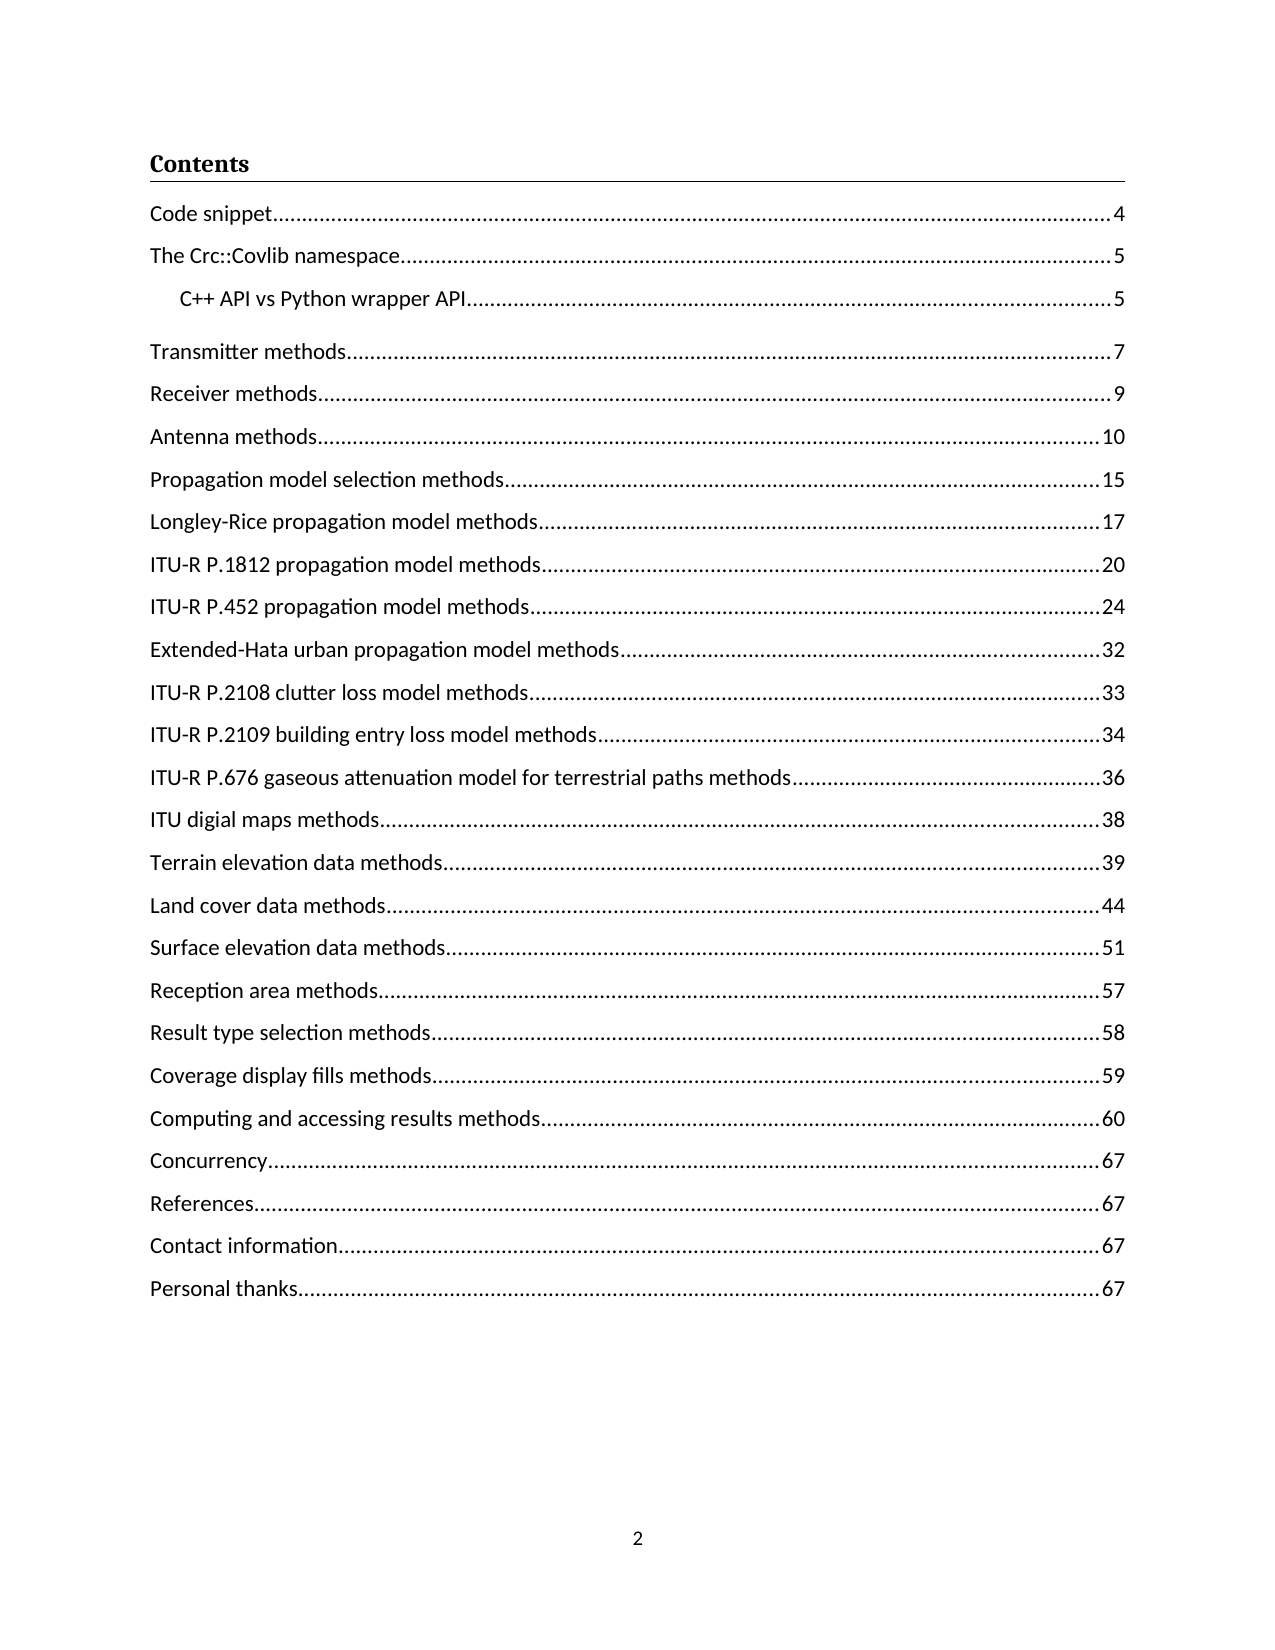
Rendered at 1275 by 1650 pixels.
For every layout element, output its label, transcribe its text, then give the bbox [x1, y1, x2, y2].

text References 67 [150, 1189, 1125, 1217]
subtitle Contents [150, 150, 1125, 181]
text ITU digial maps methods 38 [150, 806, 1125, 833]
text Computing and accessing results methods 60 [150, 1104, 1125, 1132]
text Coverage display fills methods 59 [150, 1061, 1125, 1089]
text Concurrency 67 [150, 1146, 1125, 1174]
text Transmitter methods 7 [150, 337, 1125, 365]
text ITU-R P.452 propagation model methods 24 [150, 592, 1125, 621]
text ITU-R P.2109 building entry loss model methods 34 [150, 720, 1125, 748]
text C++ API vs Python wrapper API 5 [179, 284, 1125, 312]
text Antenna methods 10 [150, 422, 1125, 450]
text Extended-Hata urban propagation model methods 32 [150, 635, 1125, 663]
text ITU-R P.1812 propagation model methods 20 [150, 550, 1125, 578]
text Propagation model selection methods 15 [150, 465, 1125, 493]
text Contact information 67 [150, 1232, 1125, 1259]
text The Crc::Covlib namespace 5 [150, 241, 1125, 269]
text ITU-R P.2108 clutter loss model methods 33 [150, 678, 1125, 706]
text Result type selection methods 58 [150, 1018, 1125, 1047]
text Receiver methods 9 [150, 379, 1125, 407]
text ITU-R P.676 gaseous attenuation model for terrestrial paths methods 36 [150, 763, 1125, 791]
text Personal thanks 67 [150, 1274, 1125, 1302]
text Code snippet 4 [150, 199, 1125, 227]
text Land cover data methods 44 [150, 891, 1125, 919]
text Terrain elevation data methods 39 [150, 848, 1125, 876]
text Reception area methods 57 [150, 976, 1125, 1004]
text Surface elevation data methods 51 [150, 933, 1125, 961]
text Longley-Rice propagation model methods 17 [150, 507, 1125, 535]
